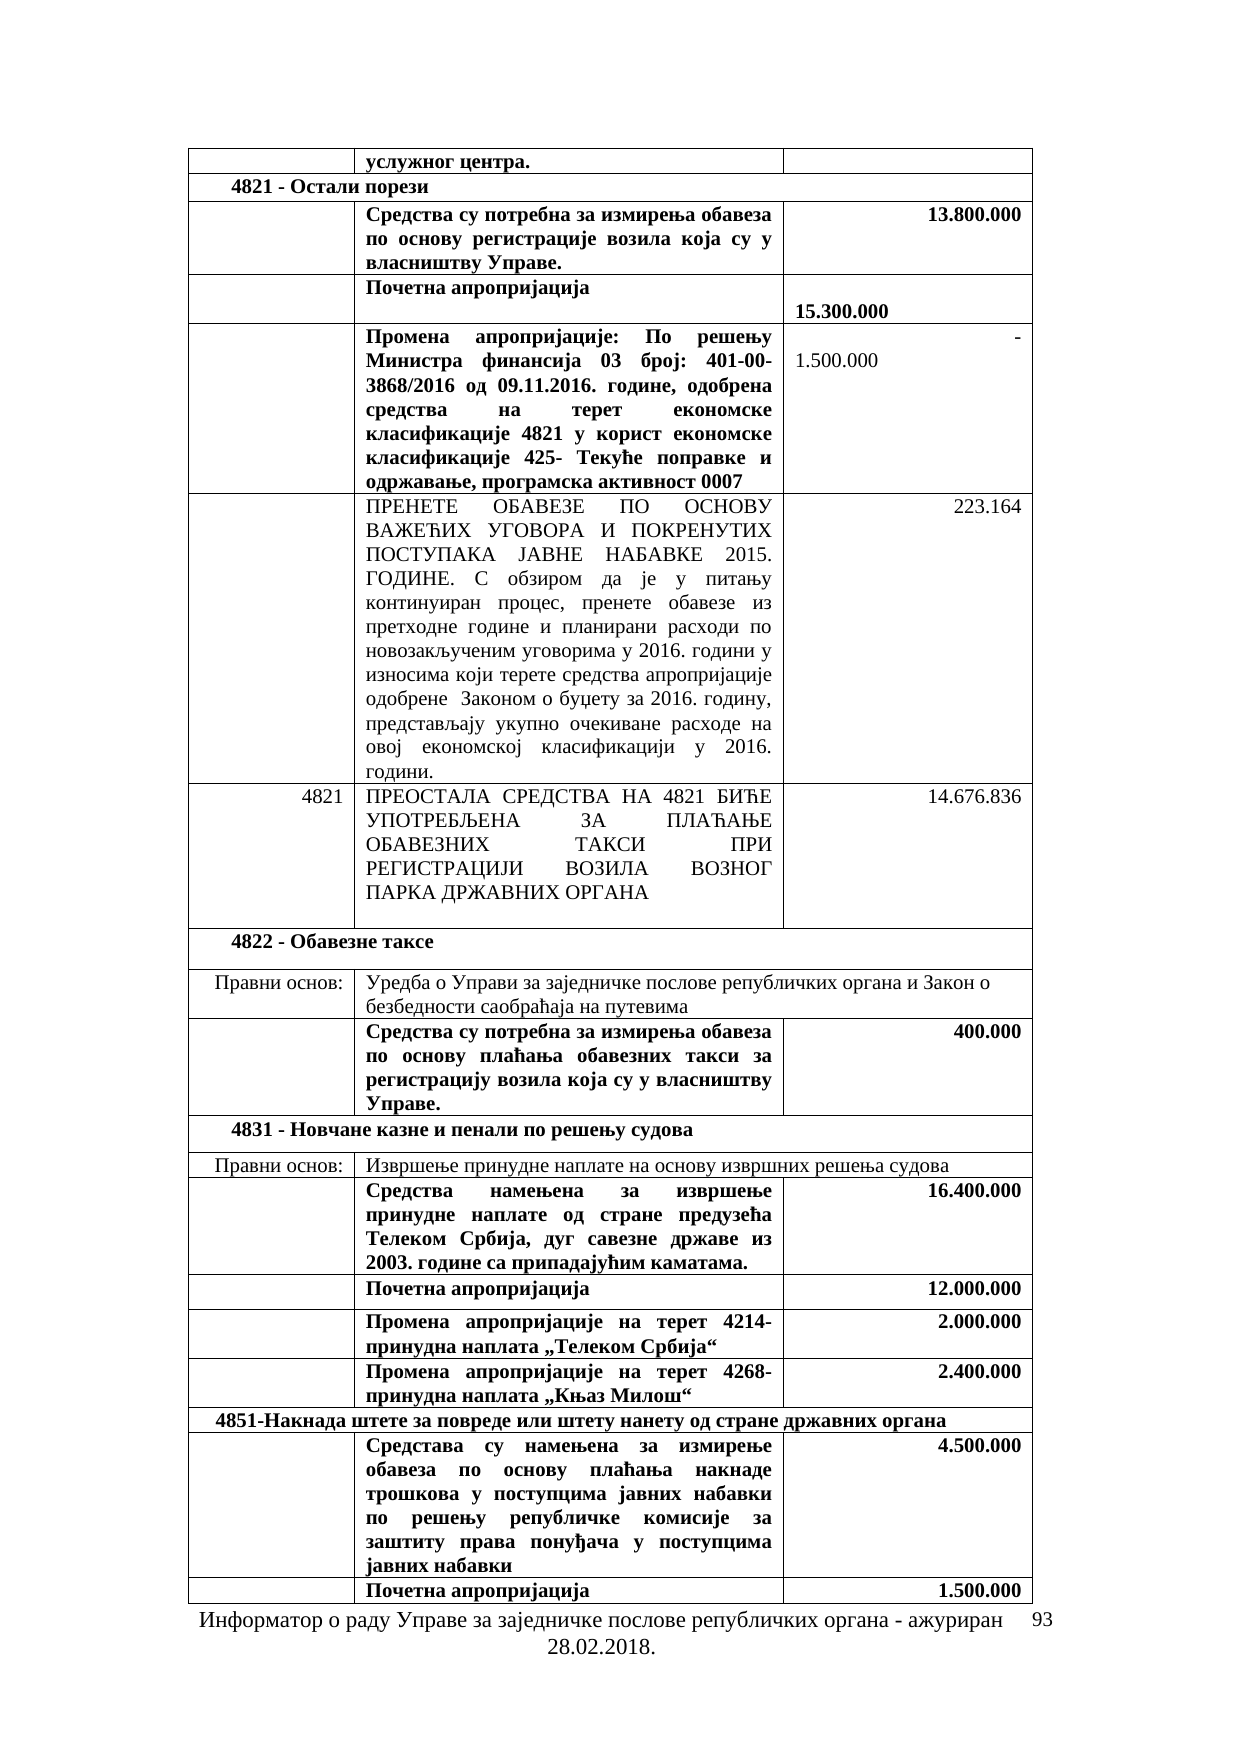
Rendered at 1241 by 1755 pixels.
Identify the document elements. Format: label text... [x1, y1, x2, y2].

table_cell 2.000.000 [784, 1310, 1032, 1358]
table_cell [1033, 928, 1074, 969]
table_cell Промена апропријације: По решењу Министра финансија 03 број: 401-00-3868/2016 од 09.11.2016. године, одобрена средства на терет економскe класификацијe 4821 у корист економске класификације 425- Текуће поправке и одржавање, програмска активност 0007 [355, 324, 783, 493]
table_cell 4822 - Обавезне таксе [189, 929, 1032, 969]
table_cell Средства намењена за извршење принудне наплате од стране предузећа Телеком Србија, дуг савезне државе из 2003. године са припадајућим каматама. [355, 1178, 783, 1274]
table_cell [189, 1359, 354, 1407]
table_cell [1033, 783, 1074, 928]
table_cell ПРЕНЕТЕ ОБАВЕЗЕ ПО ОСНОВУ ВАЖЕЋИХ УГОВОРА И ПОКРЕНУТИХ ПОСТУПАКА ЈАВНЕ НАБАВКЕ 2015. ГОДИНЕ. С обзиром да је у питању континуиран процес, пренете обавезе из претходне године и планирани расходи по новозакљученим уговорима у 2016. години у износима који терете средства апропријације одобрене Законом о буџету за 2016. годину, представљају укупно очекиване расходе на овој економској класификацији у 2016. години. [355, 494, 783, 783]
table_cell [1033, 1309, 1074, 1358]
table_cell [189, 1310, 354, 1358]
table_cell Правни основ: [189, 970, 354, 1018]
table_cell Уредба о Управи за заједничке послове републичких органа и Закон о безбедности саобраћаја на путевима [355, 970, 1032, 1018]
table_cell [1033, 969, 1074, 1018]
table_cell Почетна апропријација [355, 1578, 783, 1602]
table_cell Извршење принудне наплате на основу извршних решења судова [355, 1153, 1032, 1177]
table_cell [189, 1019, 354, 1115]
table_cell [1033, 173, 1074, 201]
table_cell [1033, 1432, 1074, 1577]
table_cell 4821 [189, 784, 354, 928]
table_cell [1033, 201, 1074, 274]
table_cell Промена апропријације на терет 4268-принудна наплата „Књаз Милош“ [355, 1359, 783, 1407]
table_cell 4851-Накнада штете за повреде или штету нанету од стране државних органа [189, 1408, 1032, 1432]
table_cell [189, 1178, 354, 1274]
table_cell [1033, 1577, 1074, 1602]
table_cell Промена апропријације на терет 4214-принудна наплата „Телеком Србија“ [355, 1310, 783, 1358]
table_cell 13.800.000 [784, 202, 1032, 274]
table_cell -1.500.000 [784, 324, 1032, 493]
table_cell [1033, 1358, 1074, 1407]
table_cell [1033, 1152, 1074, 1177]
table_cell 1.500.000 [784, 1578, 1032, 1602]
table_cell услужног центра. [355, 149, 783, 173]
table_cell [1033, 1115, 1074, 1152]
table_cell Почетна апропријација [355, 275, 783, 323]
table_cell Средства су потребна за измирења обавеза по основу плаћања обавезних такси за регистрацију возила која су у власништву Управе. [355, 1019, 783, 1115]
table_cell [1033, 493, 1074, 783]
table_cell 4831 - Новчане казне и пенали по решењу судова [189, 1116, 1032, 1152]
table_cell [1033, 1274, 1074, 1308]
table_cell ПРЕОСТАЛА СРЕДСТВА НА 4821 БИЋЕ УПОТРЕБЉЕНА ЗА ПЛАЋАЊЕ ОБАВЕЗНИХ ТАКСИ ПРИ РЕГИСТРАЦИЈИ ВОЗИЛА ВОЗНОГ ПАРКА ДРЖАВНИХ ОРГАНА [355, 784, 783, 928]
table_cell [189, 275, 354, 323]
table_cell Средства су потребна за измирења обавеза по основу регистрације возила која су у власништву Управе. [355, 202, 783, 274]
table_cell 12.000.000 [784, 1275, 1032, 1308]
table_cell Средстава су намењена за измирење обавеза по основу плаћања накнаде трошкова у поступцима јавних набавки по решењу републичке комисије за заштиту права понуђача у поступцима јавних набавки [355, 1433, 783, 1577]
table_cell [189, 1433, 354, 1577]
table_cell [189, 1578, 354, 1602]
table_cell [189, 494, 354, 783]
table_cell [1033, 274, 1074, 323]
table_cell 16.400.000 [784, 1178, 1032, 1274]
table_cell Почетна апропријација [355, 1275, 783, 1308]
table_cell [189, 324, 354, 493]
table_cell 4821 - Остали порези [189, 174, 1032, 201]
table_cell 400.000 [784, 1019, 1032, 1115]
table_cell Правни основ: [189, 1153, 354, 1177]
table_cell [1033, 1177, 1074, 1274]
table_cell 4.500.000 [784, 1433, 1032, 1577]
table_cell [189, 202, 354, 274]
table_cell 15.300.000 [784, 275, 1032, 323]
table_cell [1033, 1407, 1074, 1432]
table_cell [784, 149, 1032, 173]
table_cell [1033, 1018, 1074, 1115]
table_cell [1033, 323, 1074, 493]
table_cell [1033, 148, 1074, 173]
table_cell 2.400.000 [784, 1359, 1032, 1407]
table_cell 223.164 [784, 494, 1032, 783]
table_cell [189, 1275, 354, 1308]
table_cell 14.676.836 [784, 784, 1032, 928]
table_cell [189, 149, 354, 173]
